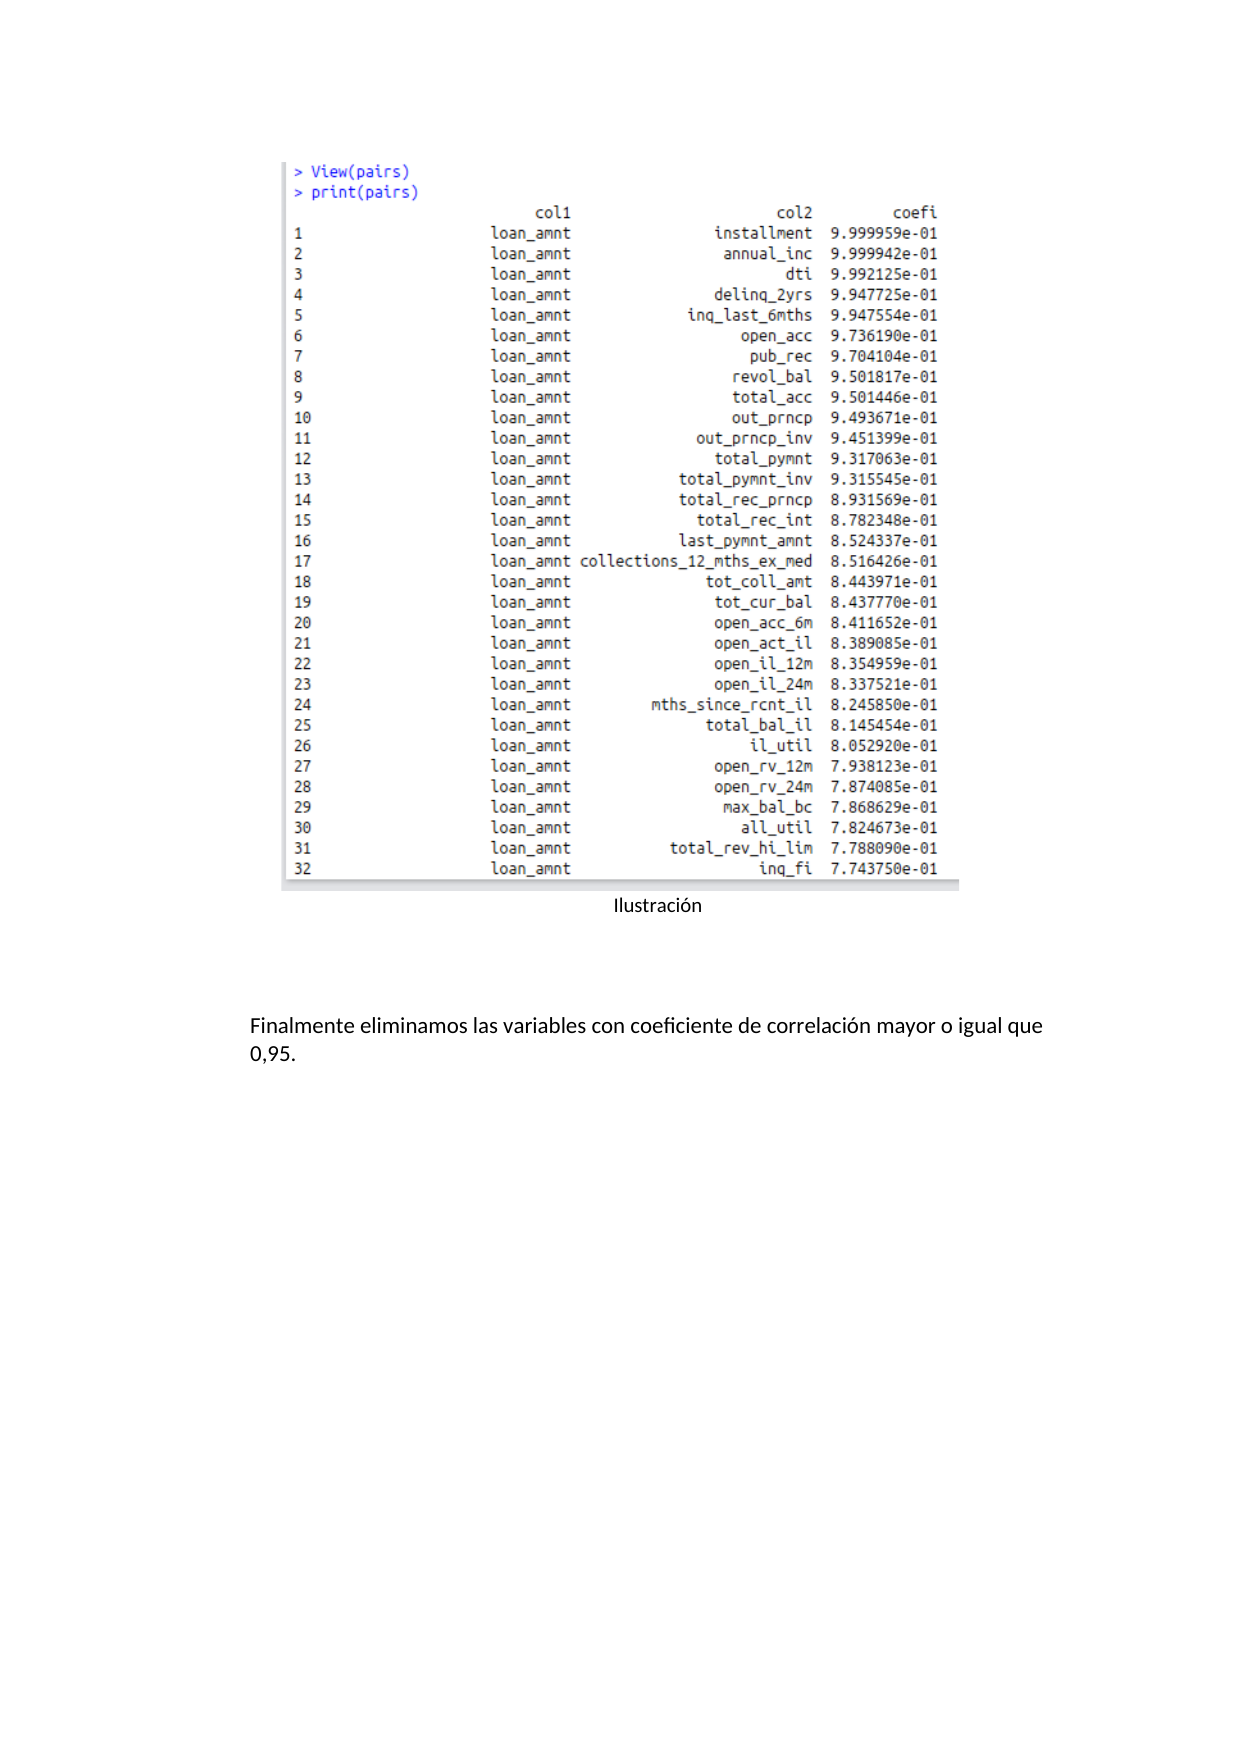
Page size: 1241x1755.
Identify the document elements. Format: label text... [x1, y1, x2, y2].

text Ilustración [250, 892, 1065, 917]
text Finalmente eliminamos las variables con coeficiente de correlación mayor o igual que 0,95. [250, 1011, 1065, 1067]
picture [281, 162, 960, 891]
